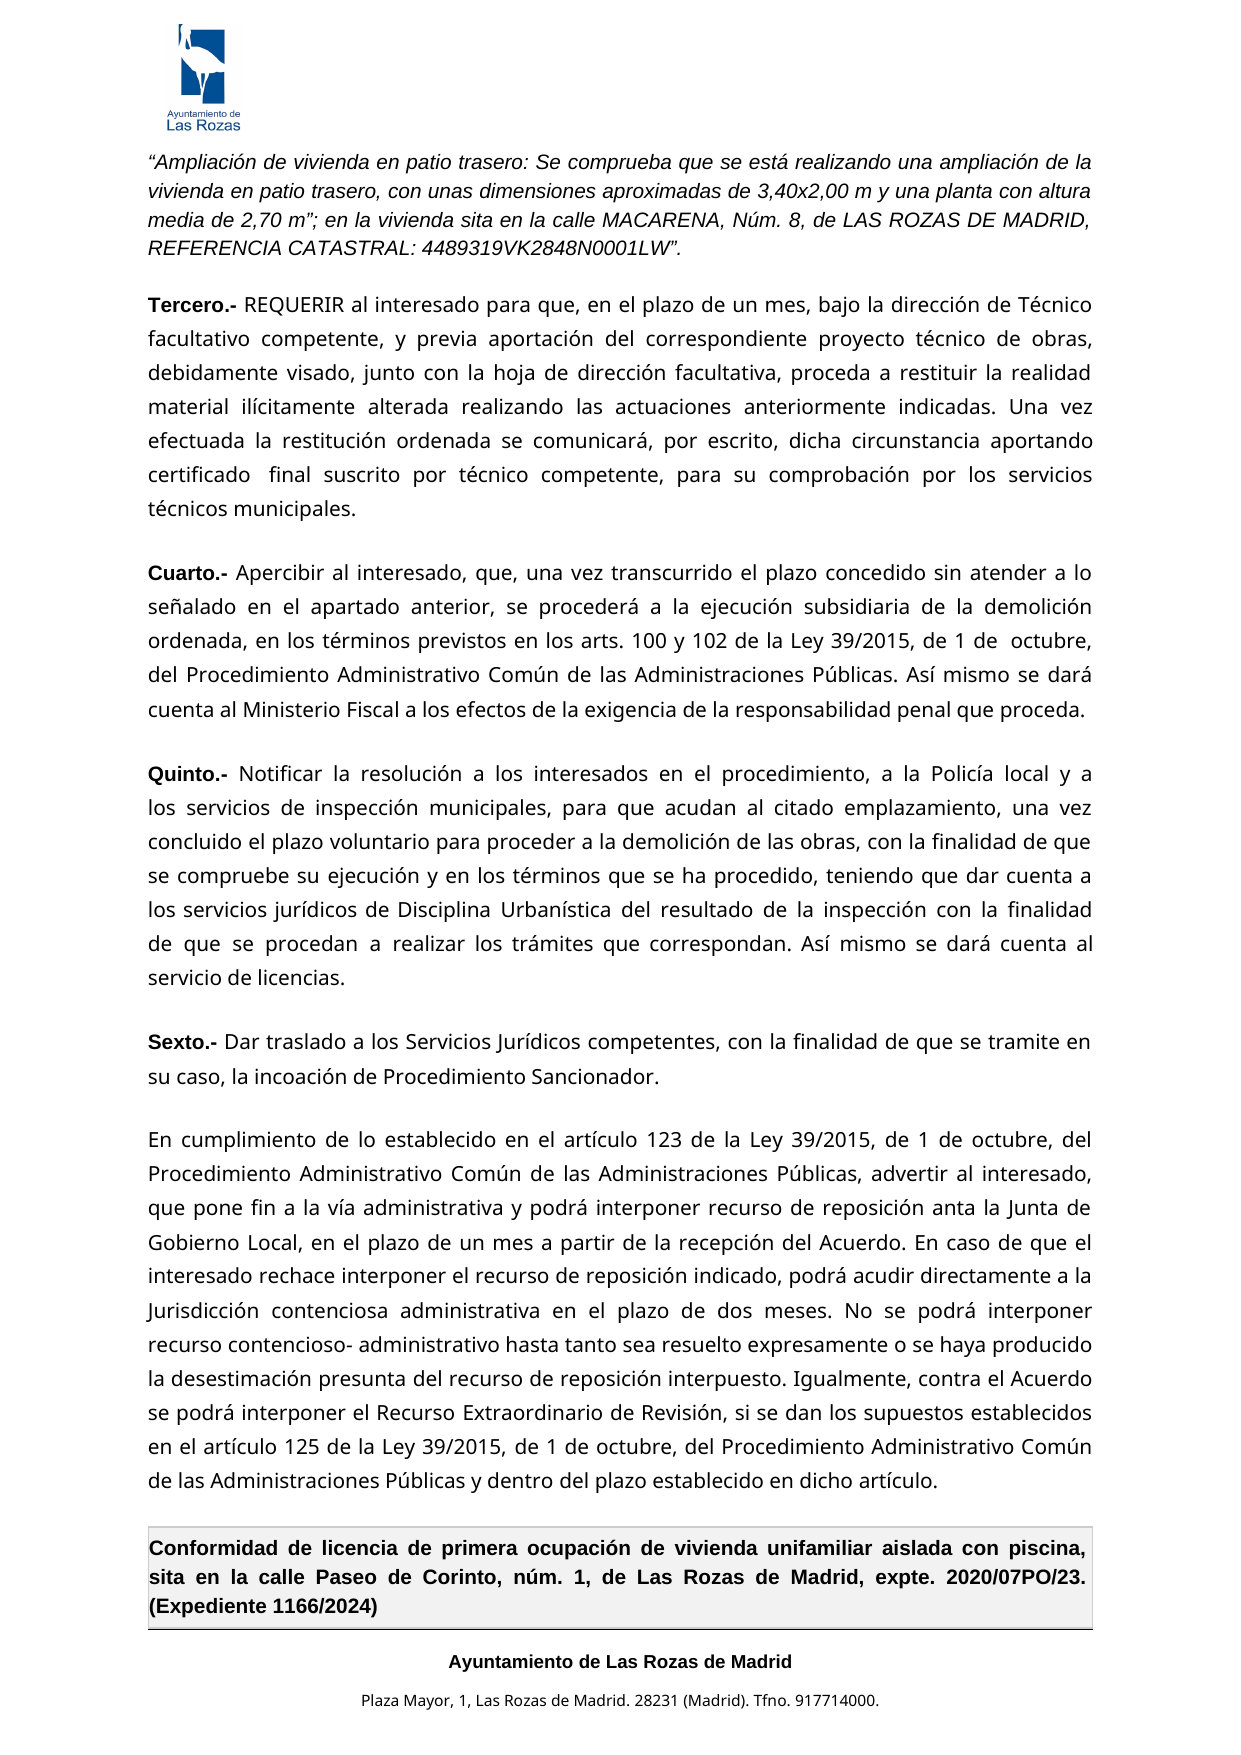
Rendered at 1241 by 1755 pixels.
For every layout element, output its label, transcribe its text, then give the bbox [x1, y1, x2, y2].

text Tercero.- REQUERIR al interesado para que, en el plazo de un mes, bajo la dirección de Técnico facultativo competente, y previa aportación del correspondiente proyecto técnico de obras, debidamente visado, junto con la hoja de dirección facultativa, proceda a restituir la realidad material ilícitamente alterada realizando las actuaciones anteriormente indicadas. Una vez efectuada la restitución ordenada se comunicará, por escrito, dicha circunstancia aportando certificado final suscrito por técnico competente, para su comprobación por los servicios técnicos municipales. [148, 290, 1093, 523]
text Sexto.- Dar traslado a los Servicios Jurídicos competentes, con la finalidad de que se tramite en su caso, la incoación de Procedimiento Sancionador. [148, 1027, 1093, 1090]
text Quinto.- Notificar la resolución a los interesados en el procedimiento, a la Policía local y a los servicios de inspección municipales, para que acudan al citado emplazamiento, una vez concluido el plazo voluntario para proceder a la demolición de las obras, con la finalidad de que se compruebe su ejecución y en los términos que se ha procedido, teniendo que dar cuenta a los servicios jurídicos de Disciplina Urbanística del resultado de la inspección con la finalidad de que se procedan a realizar los trámites que correspondan. Así mismo se dará cuenta al servicio de licencias. [148, 759, 1093, 992]
text “Ampliación de vivienda en patio trasero: Se comprueba que se está realizando una ampliación de la vivienda en patio trasero, con unas dimensiones aproximadas de 3,40x2,00 m y una planta con altura media de 2,70 m”; en la vivienda sita en la calle MACARENA, Núm. 8, de LAS ROZAS DE MADRID, REFERENCIA CATASTRAL: 4489319VK2848N0001LW”. [148, 150, 1093, 260]
text En cumplimiento de lo establecido en el artículo 123 de la Ley 39/2015, de 1 de octubre, del Procedimiento Administrativo Común de las Administraciones Públicas, advertir al interesado, que pone fin a la vía administrativa y podrá interponer recurso de reposición anta la Junta de Gobierno Local, en el plazo de un mes a partir de la recepción del Acuerdo. En caso de que el interesado rechace interponer el recurso de reposición indicado, podrá acudir directamente a la Jurisdicción contenciosa administrativa en el plazo de dos meses. No se podrá interponer recurso contencioso- administrativo hasta tanto sea resuelto expresamente o se haya producido la desestimación presunta del recurso de reposición interpuesto. Igualmente, contra el Acuerdo se podrá interponer el Recurso Extraordinario de Revisión, si se dan los supuestos establecidos en el artículo 125 de la Ley 39/2015, de 1 de octubre, del Procedimiento Administrativo Común de las Administraciones Públicas y dentro del plazo establecido en dicho artículo. [148, 1125, 1093, 1494]
text Cuarto.- Apercibir al interesado, que, una vez transcurrido el plazo concedido sin atender a lo señalado en el apartado anterior, se procederá a la ejecución subsidiaria de la demolición ordenada, en los términos previstos en los arts. 100 y 102 de la Ley 39/2015, de 1 de octubre, del Procedimiento Administrativo Común de las Administraciones Públicas. Así mismo se dará cuenta al Ministerio Fiscal a los efectos de la exigencia de la responsabilidad penal que proceda. [148, 558, 1093, 723]
table_header Conformidad de licencia de primera ocupación de vivienda unifamiliar aislada con piscina, sita en la calle Paseo de Corinto, núm. 1, de Las Rozas de Madrid, expte. 2020/07PO/23. (Expediente 1166/2024) [149, 1528, 1092, 1627]
